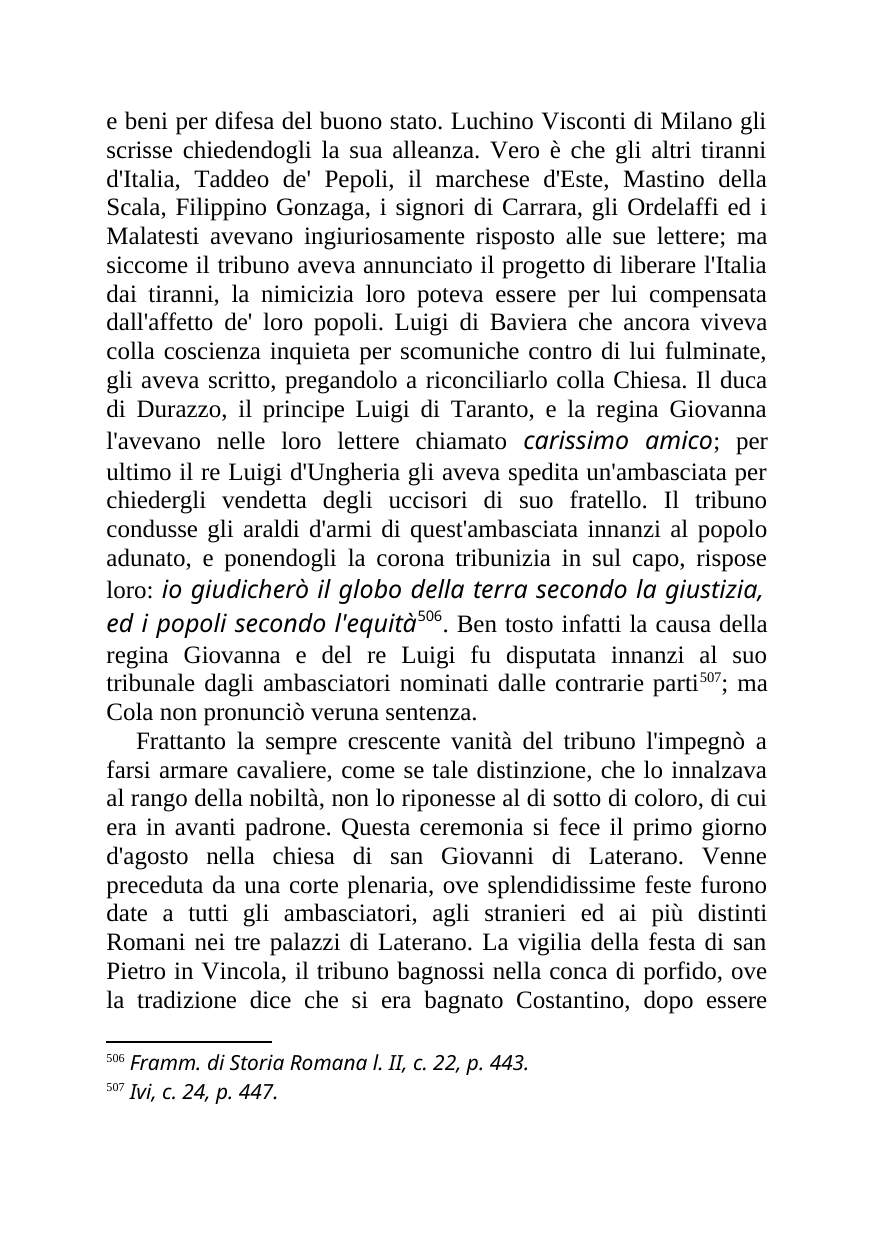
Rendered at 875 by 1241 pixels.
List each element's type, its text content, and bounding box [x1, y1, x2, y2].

text Framm. di Storia Romana l. II, c. 22, p. 443. [106, 1048, 768, 1077]
text Ivi, c. 24, p. 447. [106, 1077, 768, 1105]
text e beni per difesa del buono stato. Luchino Visconti di Milano gli scrisse chiedendogli la sua alleanza. Vero è che gli altri tiranni d'Italia, Taddeo de' Pepoli, il marchese d'Este, Mastino della Scala, Filippino Gonzaga, i signori di Carrara, gli Ordelaffi ed i Malatesti avevano ingiuriosamente risposto alle sue lettere; ma siccome il tribuno aveva annunciato il progetto di liberare l'Italia dai tiranni, la nimicizia loro poteva essere per lui compensata dall'affetto de' loro popoli. Luigi di Baviera che ancora viveva colla coscienza inquieta per scomuniche contro di lui fulminate, gli aveva scritto, pregandolo a riconciliarlo colla Chiesa. Il duca di Durazzo, il principe Luigi di Taranto, e la regina Giovanna l'avevano nelle loro lettere chiamato carissimo amico; per ultimo il re Luigi d'Ungheria gli aveva spedita un'ambasciata per chiedergli vendetta degli uccisori di suo fratello. Il tribuno condusse gli araldi d'armi di quest'ambasciata innanzi al popolo adunato, e ponendogli la corona tribunizia in sul capo, rispose loro: io giudicherò il globo della terra secondo la giustizia, ed i popoli secondo l'equità. Ben tosto infatti la causa della regina Giovanna e del re Luigi fu disputata innanzi al suo tribunale dagli ambasciatori nominati dalle contrarie parti; ma Cola non pronunciò veruna sentenza. [106, 106, 768, 726]
text Frattanto la sempre crescente vanità del tribuno l'impegnò a farsi armare cavaliere, come se tale distinzione, che lo innalzava al rango della nobiltà, non lo riponesse al di sotto di coloro, di cui era in avanti padrone. Questa ceremonia si fece il primo giorno d'agosto nella chiesa di san Giovanni di Laterano. Venne preceduta da una corte plenaria, ove splendidissime feste furono date a tutti gli ambasciatori, agli stranieri ed ai più distinti Romani nei tre palazzi di Laterano. La vigilia della festa di san Pietro in Vincola, il tribuno bagnossi nella conca di porfido, ove la tradizione dice che si era bagnato Costantino, dopo essere [106, 726, 768, 1013]
